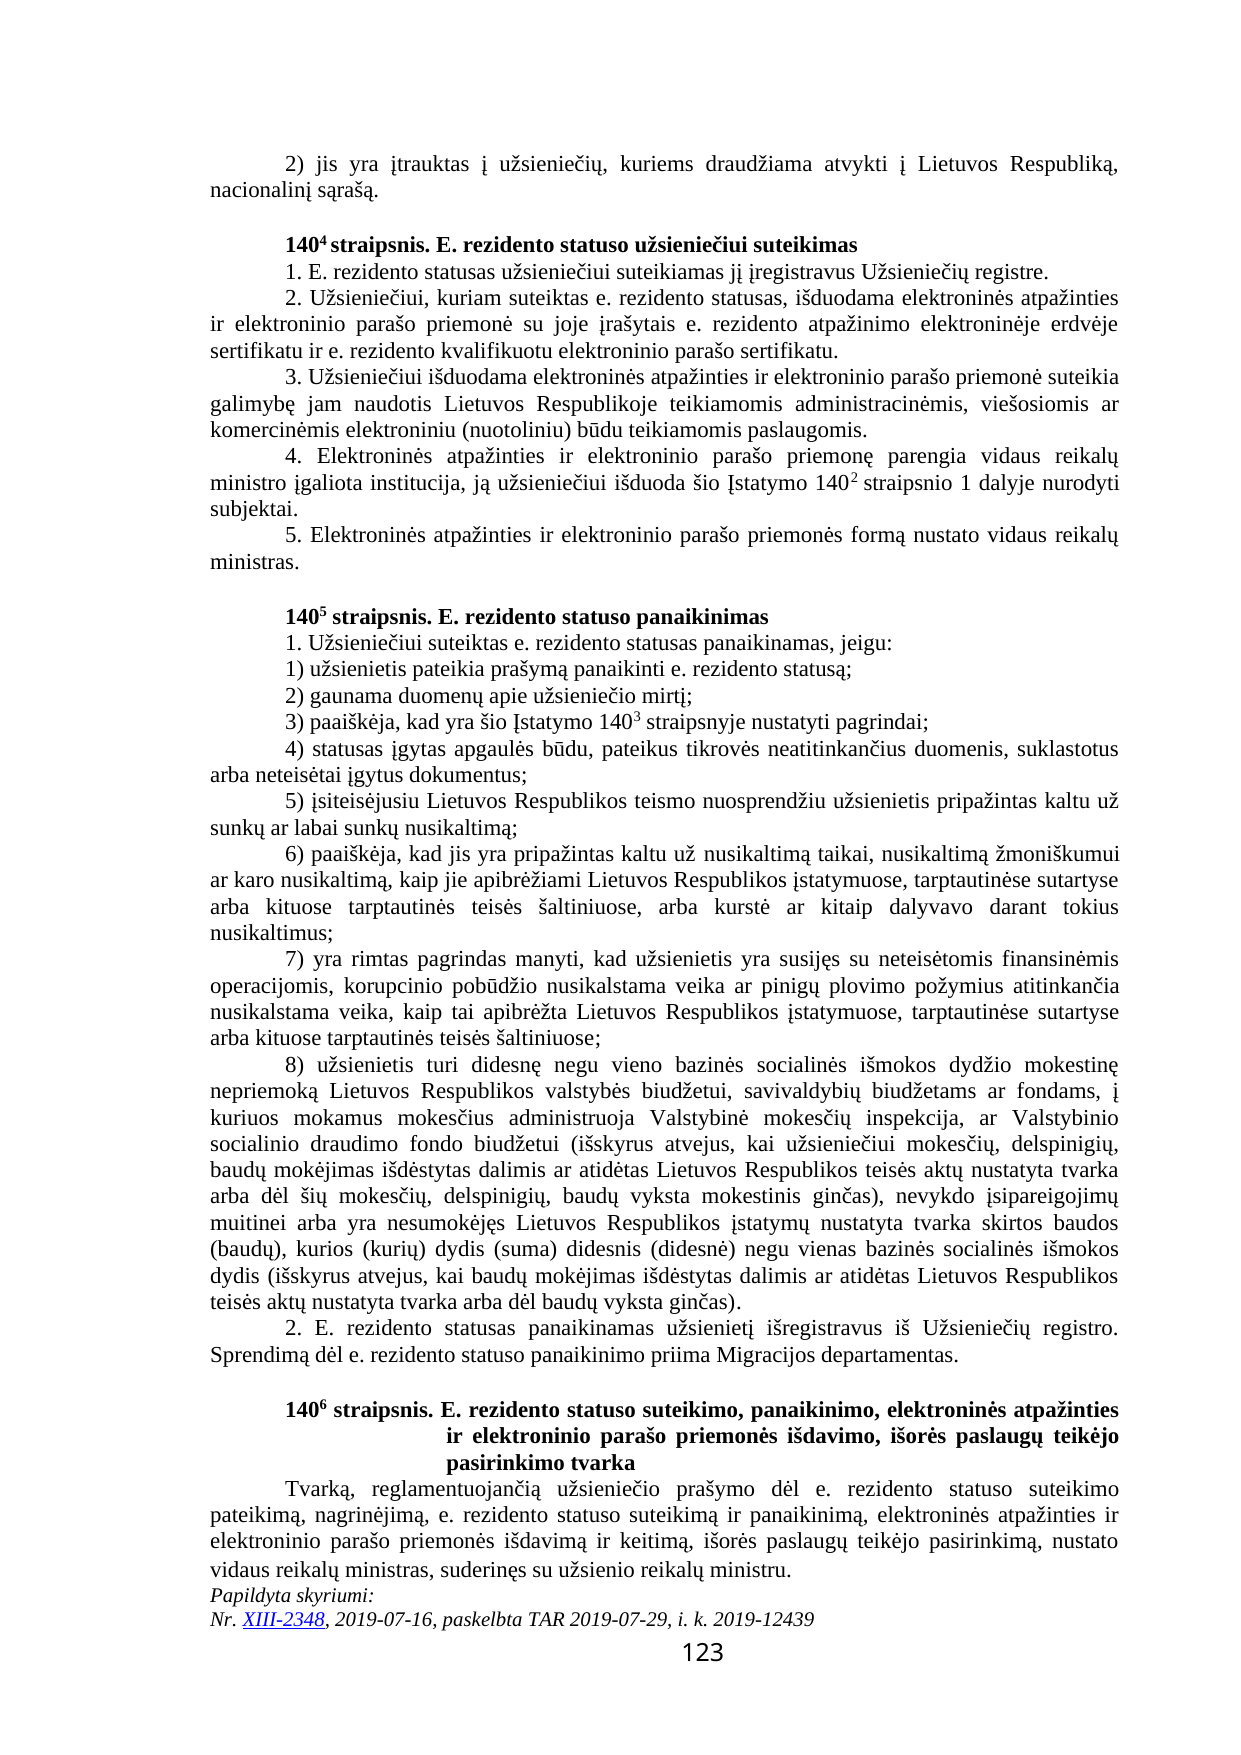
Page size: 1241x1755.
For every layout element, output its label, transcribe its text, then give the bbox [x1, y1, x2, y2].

text Nr. XIII-2348, 2019-07-16, paskelbta TAR 2019-07-29, i. k. 2019-12439 [210, 1607, 1120, 1631]
text 7) yra rimtas pagrindas manyti, kad užsienietis yra susijęs su neteisėtomis finansinėmis operacijomis, korupcinio pobūdžio nusikalstama veika ar pinigų plovimo požymius atitinkančia nusikalstama veika, kaip tai apibrėžta Lietuvos Respublikos įstatymuose, tarptautinėse sutartyse arba kituose tarptautinės teisės šaltiniuose; [210, 945, 1120, 1051]
text 1405 straipsnis. E. rezidento statuso panaikinimas [210, 603, 1120, 629]
text 2) gaunama duomenų apie užsieniečio mirtį; [210, 682, 1120, 708]
text 6) paaiškėja, kad jis yra pripažintas kaltu už nusikaltimą taikai, nusikaltimą žmoniškumui ar karo nusikaltimą, kaip jie apibrėžiami Lietuvos Respublikos įstatymuose, tarptautinėse sutartyse arba kituose tarptautinės teisės šaltiniuose, arba kurstė ar kitaip dalyvavo darant tokius nusikaltimus; [210, 840, 1120, 945]
text 2) jis yra įtrauktas į užsieniečių, kuriems draudžiama atvykti į Lietuvos Respubliką, nacionalinį sąrašą. [210, 150, 1120, 203]
text 4) statusas įgytas apgaulės būdu, pateikus tikrovės neatitinkančius duomenis, suklastotus arba neteisėtai įgytus dokumentus; [210, 734, 1120, 787]
text 8) užsienietis turi didesnę negu vieno bazinės socialinės išmokos dydžio mokestinę nepriemoką Lietuvos Respublikos valstybės biudžetui, savivaldybių biudžetams ar fondams, į kuriuos mokamus mokesčius administruoja Valstybinė mokesčių inspekcija, ar Valstybinio socialinio draudimo fondo biudžetui (išskyrus atvejus, kai užsieniečiui mokesčių, delspinigių, baudų mokėjimas išdėstytas dalimis ar atidėtas Lietuvos Respublikos teisės aktų nustatyta tvarka arba dėl šių mokesčių, delspinigių, baudų vyksta mokestinis ginčas), nevykdo įsipareigojimų muitinei arba yra nesumokėjęs Lietuvos Respublikos įstatymų nustatyta tvarka skirtos baudos (baudų), kurios (kurių) dydis (suma) didesnis (didesnė) negu vienas bazinės socialinės išmokos dydis (išskyrus atvejus, kai baudų mokėjimas išdėstytas dalimis ar atidėtas Lietuvos Respublikos teisės aktų nustatyta tvarka arba dėl baudų vyksta ginčas). [210, 1051, 1120, 1314]
text 4. Elektroninės atpažinties ir elektroninio parašo priemonę parengia vidaus reikalų ministro įgaliota institucija, ją užsieniečiui išduoda šio Įstatymo 1402 straipsnio 1 dalyje nurodyti subjektai. [210, 442, 1120, 521]
text 3. Užsieniečiui išduodama elektroninės atpažinties ir elektroninio parašo priemonė suteikia galimybę jam naudotis Lietuvos Respublikoje teikiamomis administracinėmis, viešosiomis ar komercinėmis elektroniniu (nuotoliniu) būdu teikiamomis paslaugomis. [210, 363, 1120, 442]
text 3) paaiškėja, kad yra šio Įstatymo 1403 straipsnyje nustatyti pagrindai; [210, 708, 1120, 734]
text 1) užsienietis pateikia prašymą panaikinti e. rezidento statusą; [210, 656, 1120, 682]
text 1406 straipsnis. E. rezidento statuso suteikimo, panaikinimo, elektroninės atpažinties ir elektroninio parašo priemonės išdavimo, išorės paslaugų teikėjo pasirinkimo tvarka [285, 1396, 1120, 1475]
text Tvarką, reglamentuojančią užsieniečio prašymo dėl e. rezidento statuso suteikimo pateikimą, nagrinėjimą, e. rezidento statuso suteikimą ir panaikinimą, elektroninės atpažinties ir elektroninio parašo priemonės išdavimą ir keitimą, išorės paslaugų teikėjo pasirinkimą, nustato vidaus reikalų ministras, suderinęs su užsienio reikalų ministru. [210, 1475, 1120, 1583]
text 2. Užsieniečiui, kuriam suteiktas e. rezidento statusas, išduodama elektroninės atpažinties ir elektroninio parašo priemonė su joje įrašytais e. rezidento atpažinimo elektroninėje erdvėje sertifikatu ir e. rezidento kvalifikuotu elektroninio parašo sertifikatu. [210, 284, 1120, 363]
text 1. Užsieniečiui suteiktas e. rezidento statusas panaikinamas, jeigu: [210, 629, 1120, 656]
text 5) įsiteisėjusiu Lietuvos Respublikos teismo nuosprendžiu užsienietis pripažintas kaltu už sunkų ar labai sunkų nusikaltimą; [210, 787, 1120, 840]
text 5. Elektroninės atpažinties ir elektroninio parašo priemonės formą nustato vidaus reikalų ministras. [210, 521, 1120, 574]
text 1. E. rezidento statusas užsieniečiui suteikiamas jį įregistravus Užsieniečių registre. [210, 258, 1120, 284]
text 1404 straipsnis. E. rezidento statuso užsieniečiui suteikimas [210, 231, 1120, 258]
text 2. E. rezidento statusas panaikinamas užsienietį išregistravus iš Užsieniečių registro. Sprendimą dėl e. rezidento statuso panaikinimo priima Migracijos departamentas. [210, 1314, 1120, 1367]
text Papildyta skyriumi: [210, 1583, 1120, 1607]
